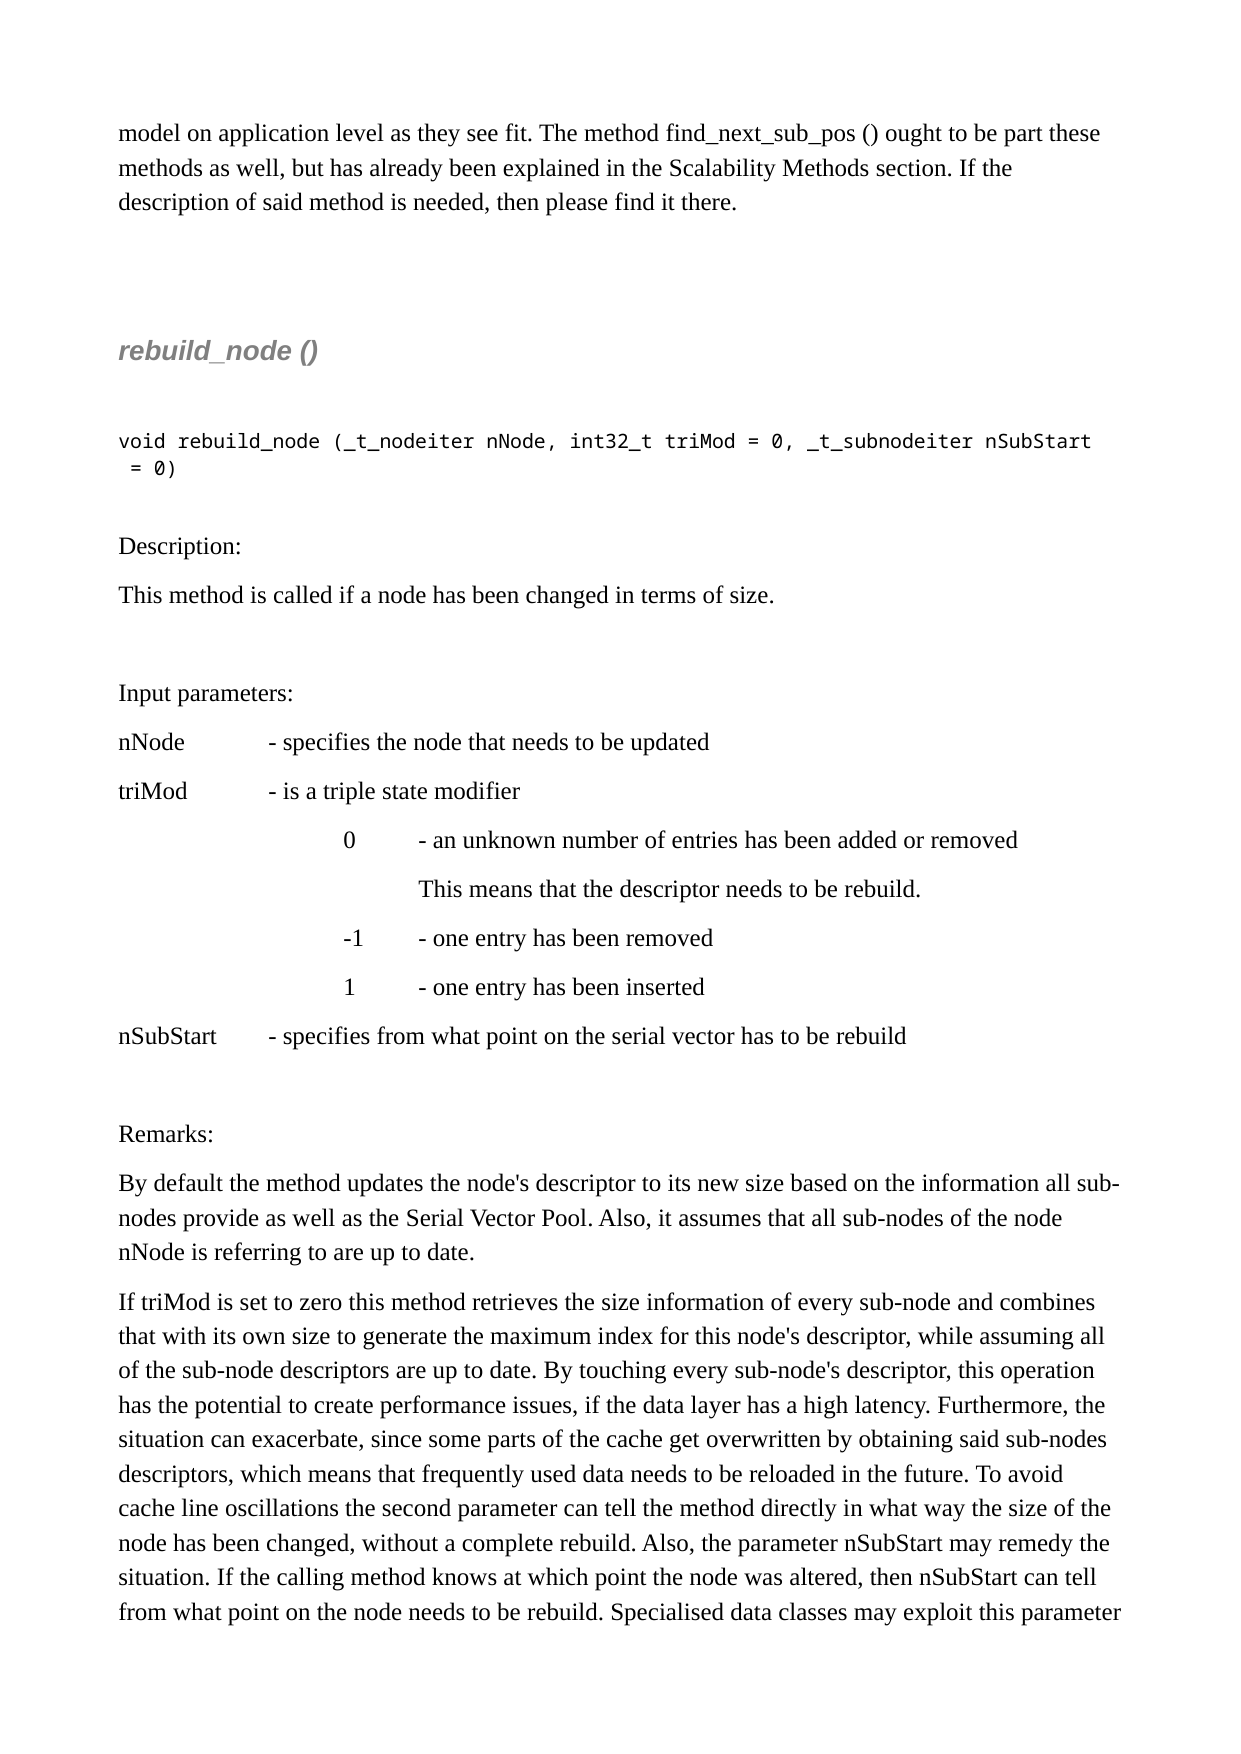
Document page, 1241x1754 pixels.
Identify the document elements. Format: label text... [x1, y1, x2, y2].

text nNode - specifies the node that needs to be updated [118, 727, 1122, 756]
text 1 - one entry has been inserted [118, 972, 1122, 1001]
text Input parameters: [118, 678, 1122, 707]
text nSubStart - specifies from what point on the serial vector has to be rebuild [118, 1021, 1122, 1050]
text triMod - is a triple state modifier [118, 776, 1122, 805]
text Remarks: [118, 1119, 1122, 1148]
text -1 - one entry has been removed [118, 923, 1122, 952]
text model on application level as they see fit. The method find_next_sub_pos () ought to be part these methods as well, but has already been explained in the Scalability Methods section. If the description of said method is needed, then please find it there. [118, 118, 1122, 216]
text By default the method updates the node's descriptor to its new size based on the information all sub-nodes provide as well as the Serial Vector Pool. Also, it assumes that all sub-nodes of the node nNode is referring to are up to date. [118, 1168, 1122, 1266]
text This method is called if a node has been changed in terms of size. [118, 580, 1122, 608]
text void rebuild_node (_t_nodeiter nNode, int32_t triMod = 0, _t_subnodeiter nSubStart [118, 428, 1122, 455]
text = 0) [118, 455, 1122, 482]
text If triMod is set to zero this method retrieves the size information of every sub-node and combines that with its own size to generate the maximum index for this node's descriptor, while assuming all of the sub-node descriptors are up to date. By touching every sub-node's descriptor, this operation has the potential to create performance issues, if the data layer has a high latency. Furthermore, the situation can exacerbate, since some parts of the cache get overwritten by obtaining said sub-nodes descriptors, which means that frequently used data needs to be reloaded in the future. To avoid cache line oscillations the second parameter can tell the method directly in what way the size of the node has been changed, without a complete rebuild. Also, the parameter nSubStart may remedy the situation. If the calling method knows at which point the node was altered, then nSubStart can tell from what point on the node needs to be rebuild. Specialised data classes may exploit this parameter [118, 1287, 1122, 1626]
subtitle rebuild_node () [118, 334, 1122, 366]
text This means that the descriptor needs to be rebuild. [118, 874, 1122, 903]
text 0 - an unknown number of entries has been added or removed [118, 825, 1122, 854]
text Description: [118, 531, 1122, 559]
